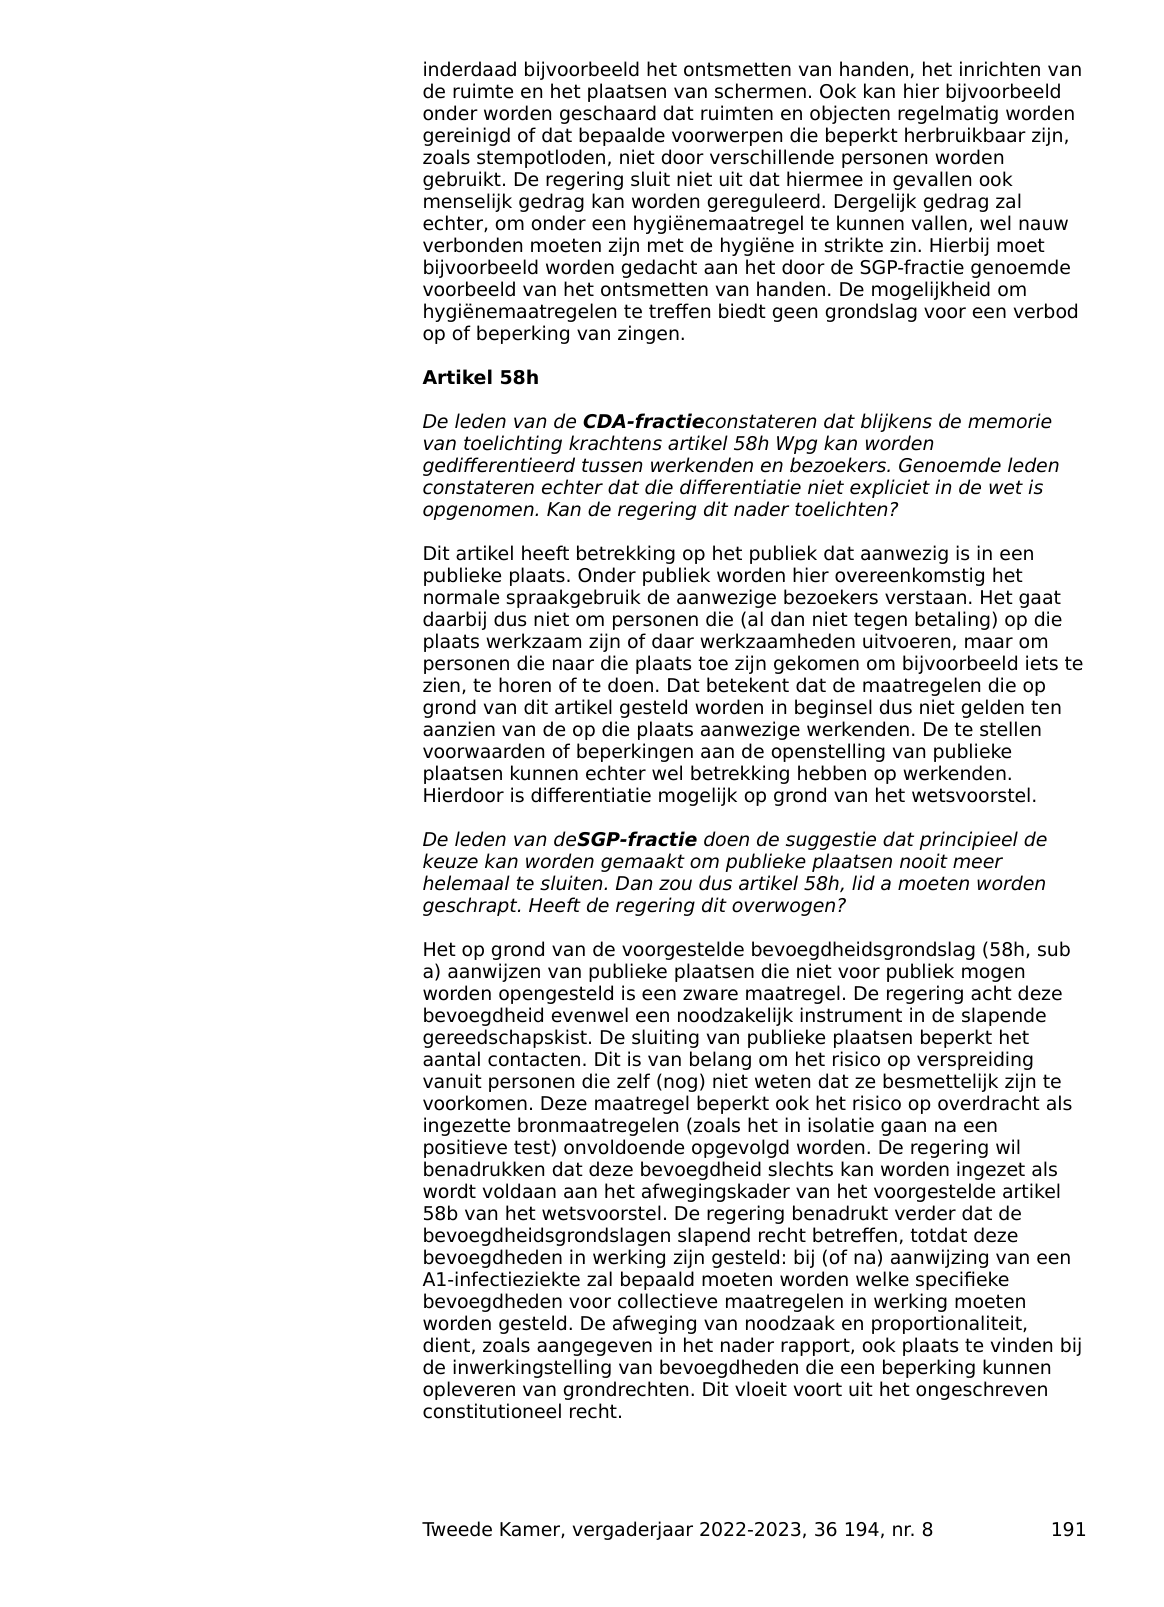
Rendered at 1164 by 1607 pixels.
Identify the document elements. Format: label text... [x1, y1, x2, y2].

text De leden van deSGP-fractie doen de suggestie dat principieel de keuze kan worden gemaakt om publieke plaatsen nooit meer helemaal te sluiten. Dan zou dus artikel 58h, lid a moeten worden geschrapt. Heeft de regering dit overwogen? [422, 829, 1087, 917]
text De leden van de CDA-fractieconstateren dat blijkens de memorie van toelichting krachtens artikel 58h Wpg kan worden gedifferentieerd tussen werkenden en bezoekers. Genoemde leden constateren echter dat die differentiatie niet expliciet in de wet is opgenomen. Kan de regering dit nader toelichten? [422, 411, 1087, 521]
text Het op grond van de voorgestelde bevoegdheidsgrondslag (58h, sub a) aanwijzen van publieke plaatsen die niet voor publiek mogen worden opengesteld is een zware maatregel. De regering acht deze bevoegdheid evenwel een noodzakelijk instrument in de slapende gereedschapskist. De sluiting van publieke plaatsen beperkt het aantal contacten. Dit is van belang om het risico op verspreiding vanuit personen die zelf (nog) niet weten dat ze besmettelijk zijn te voorkomen. Deze maatregel beperkt ook het risico op overdracht als ingezette bronmaatregelen (zoals het in isolatie gaan na een positieve test) onvoldoende opgevolgd worden. De regering wil benadrukken dat deze bevoegdheid slechts kan worden ingezet als wordt voldaan aan het afwegingskader van het voorgestelde artikel 58b van het wetsvoorstel. De regering benadrukt verder dat de bevoegdheidsgrondslagen slapend recht betreffen, totdat deze bevoegdheden in werking zijn gesteld: bij (of na) aanwijzing van een A1-infectieziekte zal bepaald moeten worden welke specifieke bevoegdheden voor collectieve maatregelen in werking moeten worden gesteld. De afweging van noodzaak en proportionaliteit, dient, zoals aangegeven in het nader rapport, ook plaats te vinden bij de inwerkingstelling van bevoegdheden die een beperking kunnen opleveren van grondrechten. Dit vloeit voort uit het ongeschreven constitutioneel recht. [422, 939, 1087, 1423]
subtitle Artikel 58h [422, 367, 1087, 389]
text Dit artikel heeft betrekking op het publiek dat aanwezig is in een publieke plaats. Onder publiek worden hier overeenkomstig het normale spraakgebruik de aanwezige bezoekers verstaan. Het gaat daarbij dus niet om personen die (al dan niet tegen betaling) op die plaats werkzaam zijn of daar werkzaamheden uitvoeren, maar om personen die naar die plaats toe zijn gekomen om bijvoorbeeld iets te zien, te horen of te doen. Dat betekent dat de maatregelen die op grond van dit artikel gesteld worden in beginsel dus niet gelden ten aanzien van de op die plaats aanwezige werkenden. De te stellen voorwaarden of beperkingen aan de openstelling van publieke plaatsen kunnen echter wel betrekking hebben op werkenden. Hierdoor is differentiatie mogelijk op grond van het wetsvoorstel. [422, 543, 1087, 807]
text inderdaad bijvoorbeeld het ontsmetten van handen, het inrichten van de ruimte en het plaatsen van schermen. Ook kan hier bijvoorbeeld onder worden geschaard dat ruimten en objecten regelmatig worden gereinigd of dat bepaalde voorwerpen die beperkt herbruikbaar zijn, zoals stempotloden, niet door verschillende personen worden gebruikt. De regering sluit niet uit dat hiermee in gevallen ook menselijk gedrag kan worden gereguleerd. Dergelijk gedrag zal echter, om onder een hygiënemaatregel te kunnen vallen, wel nauw verbonden moeten zijn met de hygiëne in strikte zin. Hierbij moet bijvoorbeeld worden gedacht aan het door de SGP-fractie genoemde voorbeeld van het ontsmetten van handen. De mogelijkheid om hygiënemaatregelen te treffen biedt geen grondslag voor een verbod op of beperking van zingen. [422, 59, 1087, 345]
